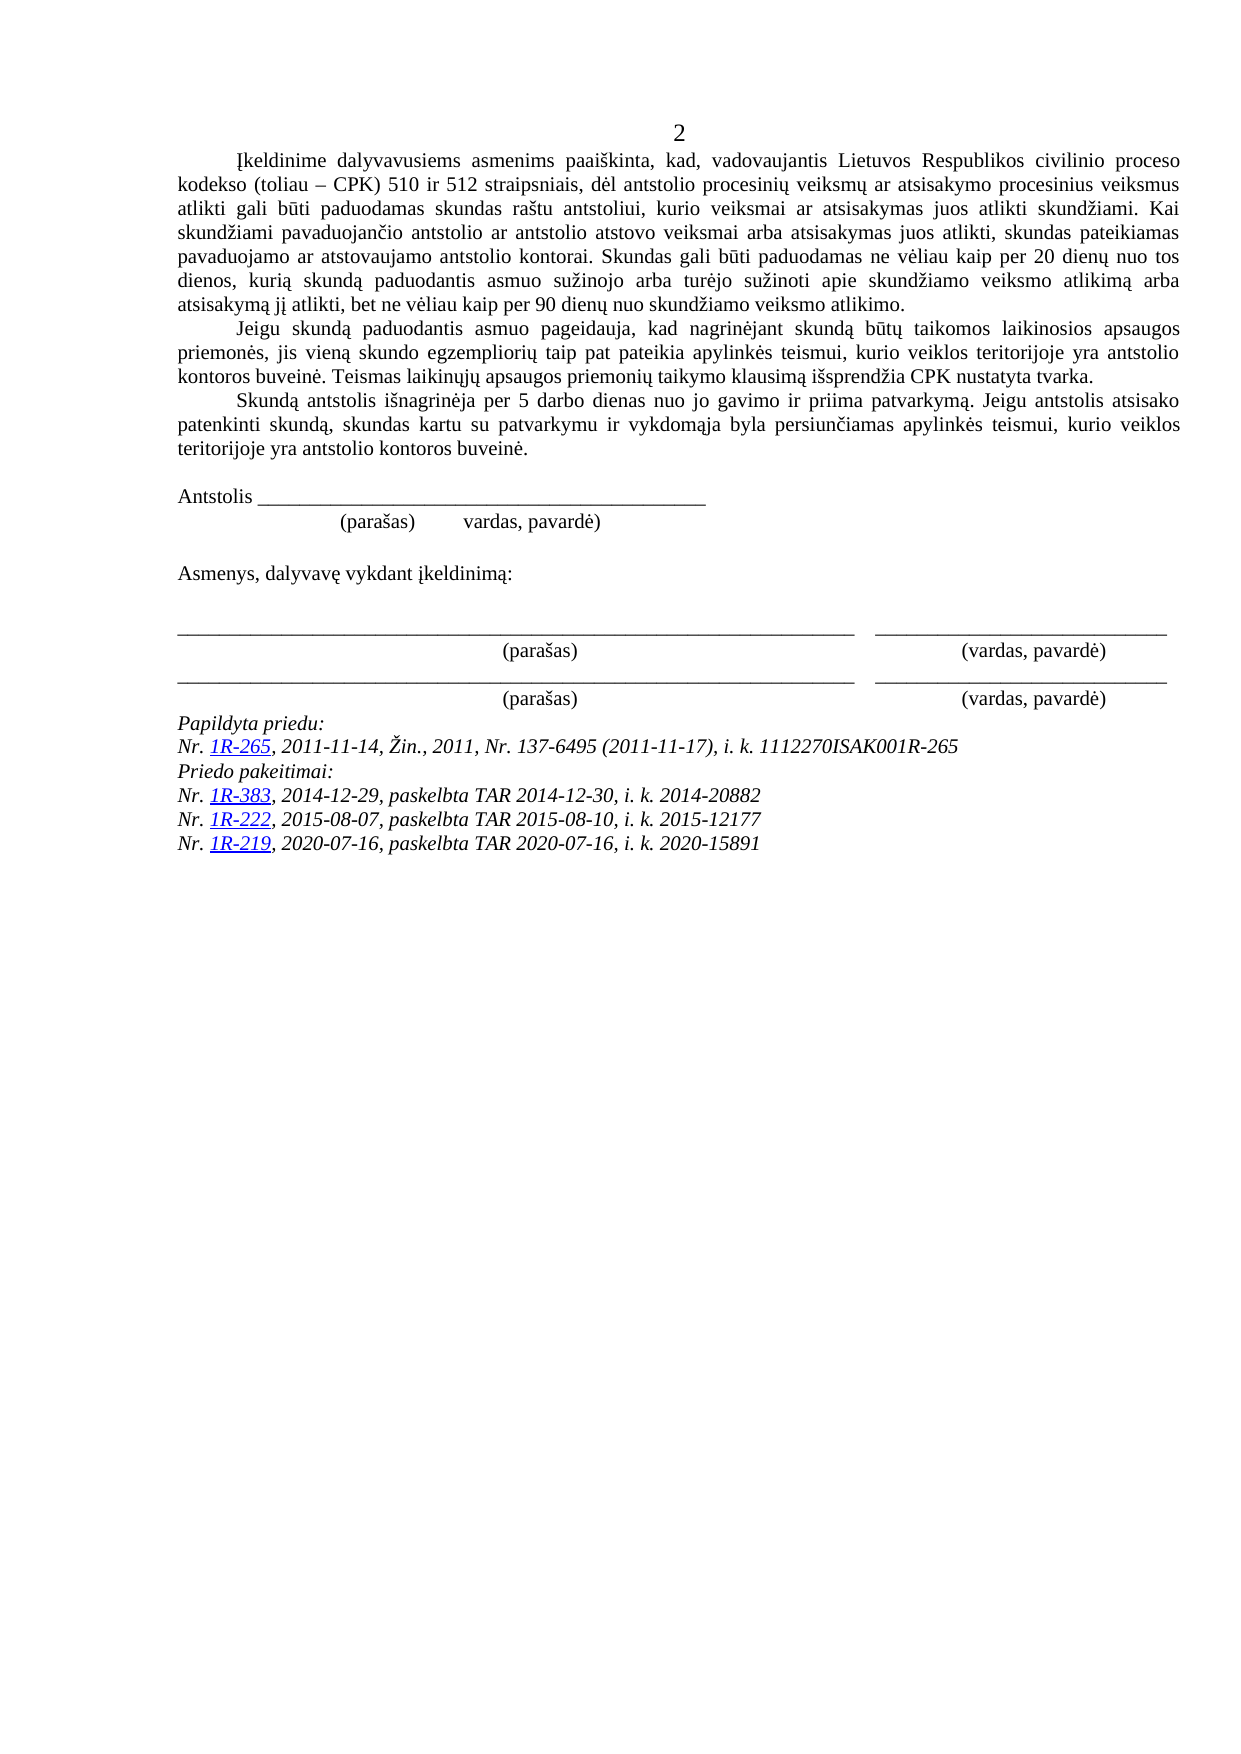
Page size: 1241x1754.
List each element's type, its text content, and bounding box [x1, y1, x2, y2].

text Nr. 1R-222, 2015-08-07, paskelbta TAR 2015-08-10, i. k. 2015-12177 [177, 807, 1181, 831]
text Nr. 1R-383, 2014-12-29, paskelbta TAR 2014-12-30, i. k. 2014-20882 [177, 783, 1181, 807]
text Papildyta priedu: [177, 710, 1181, 734]
text _________________________________________________________________ ____________________________ [177, 614, 1181, 638]
text (parašas) (vardas, pavardė) [177, 638, 1181, 662]
text Nr. 1R-219, 2020-07-16, paskelbta TAR 2020-07-16, i. k. 2020-15891 [177, 831, 1181, 855]
text Antstolis ___________________________________________ [177, 484, 1181, 508]
text Jeigu skundą paduodantis asmuo pageidauja, kad nagrinėjant skundą būtų taikomos laikinosios apsaugos priemonės, jis vieną skundo egzempliorių taip pat pateikia apylinkės teismui, kurio veiklos teritorijoje yra antstolio kontoros buveinė. Teismas laikinųjų apsaugos priemonių taikymo klausimą išsprendžia CPK nustatyta tvarka. [177, 316, 1181, 388]
text (parašas) (vardas, pavardė) [177, 686, 1181, 710]
text (parašas) vardas, pavardė) [340, 508, 1181, 533]
text Asmenys, dalyvavę vykdant įkeldinimą: [177, 561, 1181, 585]
text Priedo pakeitimai: [177, 758, 1181, 783]
text Įkeldinime dalyvavusiems asmenims paaiškinta, kad, vadovaujantis Lietuvos Respublikos civilinio proceso kodekso (toliau – CPK) 510 ir 512 straipsniais, dėl antstolio procesinių veiksmų ar atsisakymo procesinius veiksmus atlikti gali būti paduodamas skundas raštu antstoliui, kurio veiksmai ar atsisakymas juos atlikti skundžiami. Kai skundžiami pavaduojančio antstolio ar antstolio atstovo veiksmai arba atsisakymas juos atlikti, skundas pateikiamas pavaduojamo ar atstovaujamo antstolio kontorai. Skundas gali būti paduodamas ne vėliau kaip per 20 dienų nuo tos dienos, kurią skundą paduodantis asmuo sužinojo arba turėjo sužinoti apie skundžiamo veiksmo atlikimą arba atsisakymą jį atlikti, bet ne vėliau kaip per 90 dienų nuo skundžiamo veiksmo atlikimo. [177, 148, 1181, 316]
text Skundą antstolis išnagrinėja per 5 darbo dienas nuo jo gavimo ir priima patvarkymą. Jeigu antstolis atsisako patenkinti skundą, skundas kartu su patvarkymu ir vykdomąja byla persiunčiamas apylinkės teismui, kurio veiklos teritorijoje yra antstolio kontoros buveinė. [177, 388, 1181, 460]
text Nr. 1R-265, 2011-11-14, Žin., 2011, Nr. 137-6495 (2011-11-17), i. k. 1112270ISAK001R-265 [177, 734, 1181, 758]
text _________________________________________________________________ ____________________________ [177, 662, 1181, 686]
